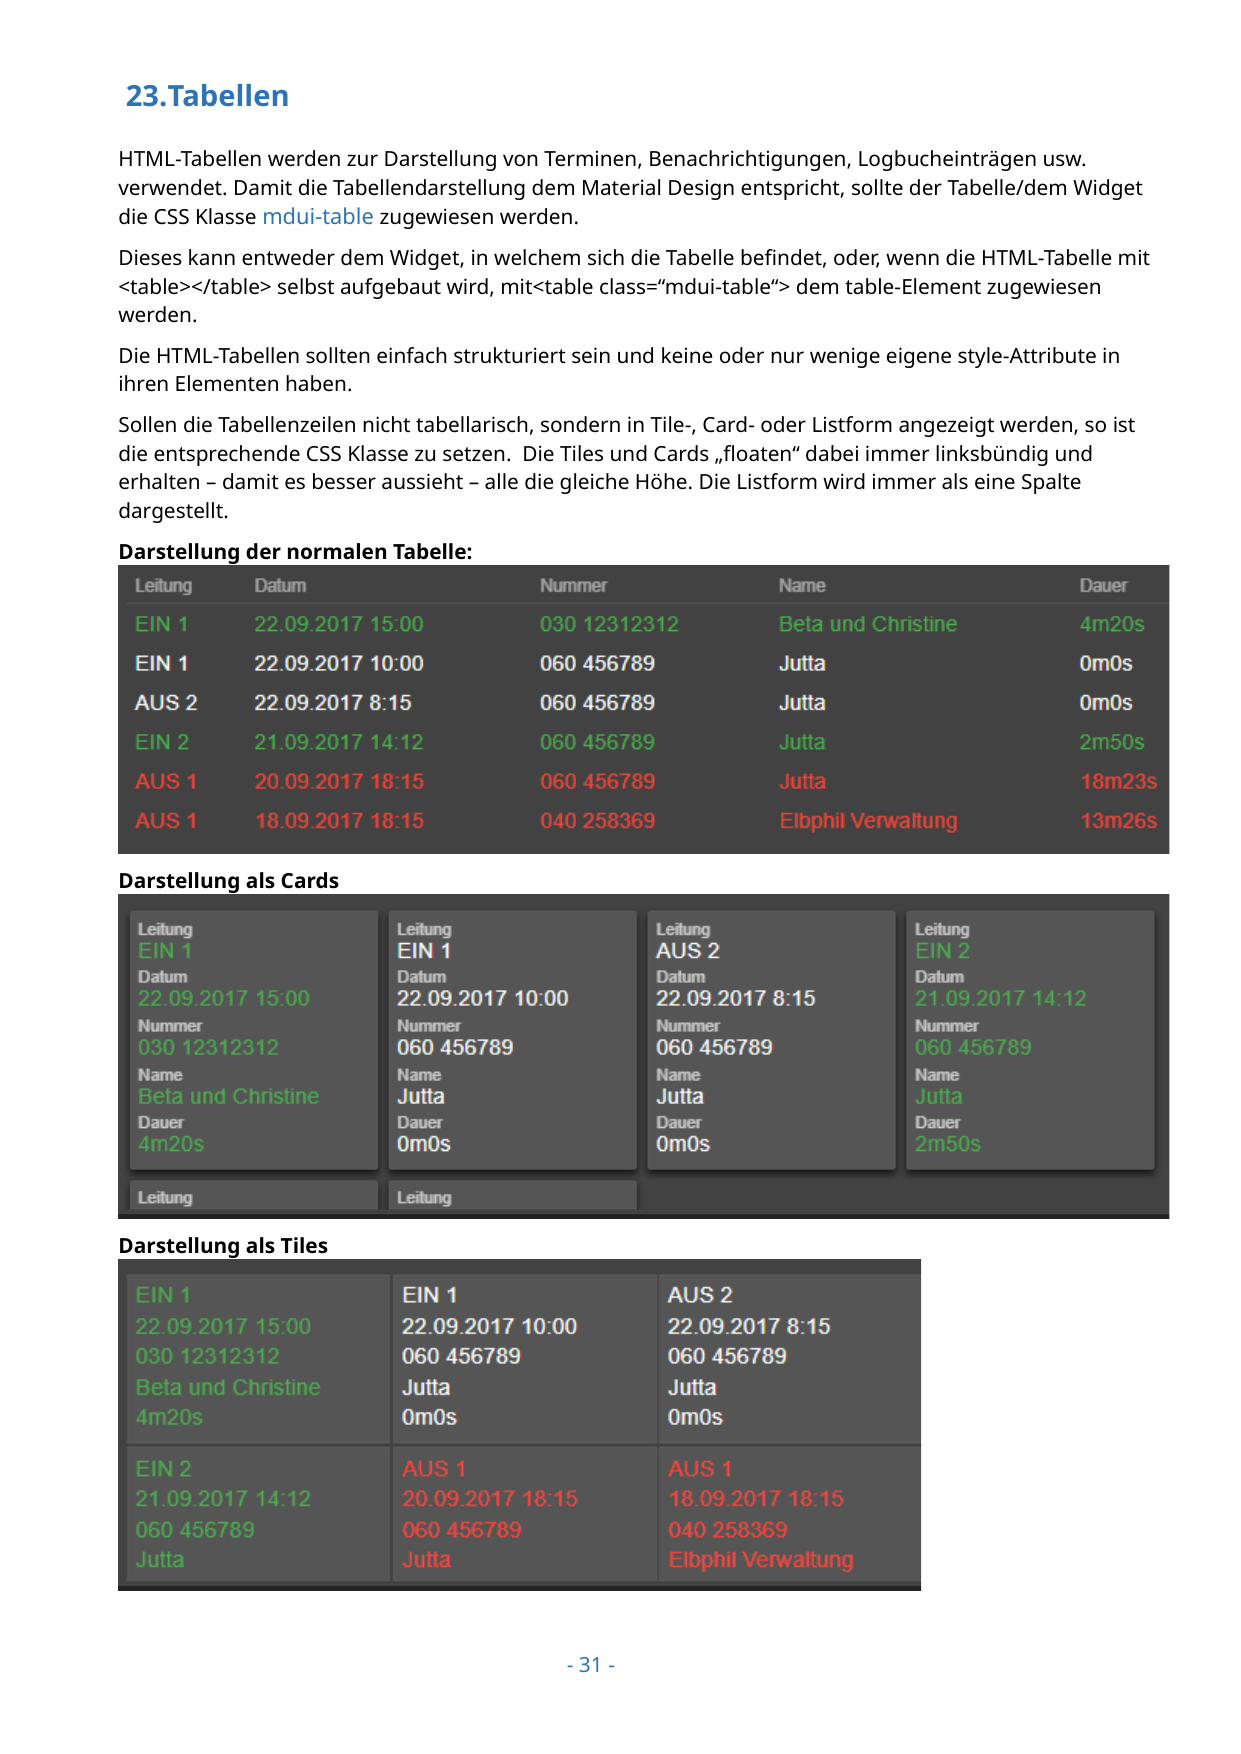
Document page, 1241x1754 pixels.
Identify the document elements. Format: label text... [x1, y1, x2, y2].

text HTML-Tabellen werden zur Darstellung von Terminen, Benachrichtigungen, Logbucheinträgen usw. verwendet. Damit die Tabellendarstellung dem Material Design entspricht, sollte der Tabelle/dem Widget die CSS Klasse mdui-table zugewiesen werden. [118, 144, 1169, 231]
text Die HTML-Tabellen sollten einfach strukturiert sein und keine oder nur wenige eigene style-Attribute in ihren Elementen haben. [118, 341, 1169, 398]
picture [118, 894, 1170, 1219]
subtitle Tabellen [118, 75, 1169, 115]
text Darstellung der normalen Tabelle: [118, 537, 1169, 565]
text Sollen die Tabellenzeilen nicht tabellarisch, sondern in Tile-, Card- oder Listform angezeigt werden, so ist die entsprechende CSS Klasse zu setzen. Die Tiles und Cards „floaten“ dabei immer linksbündig und erhalten – damit es besser aussieht – alle die gleiche Höhe. Die Listform wird immer als eine Spalte dargestellt. [118, 411, 1169, 524]
text Darstellung als Cards [118, 866, 1169, 894]
picture [118, 1259, 922, 1591]
picture [118, 565, 1170, 854]
text Darstellung als Tiles [118, 1231, 1169, 1259]
text Dieses kann entweder dem Widget, in welchem sich die Tabelle befindet, oder, wenn die HTML-Tabelle mit <table></table> selbst aufgebaut wird, mit<table class=“mdui-table“> dem table-Element zugewiesen werden. [118, 243, 1169, 329]
